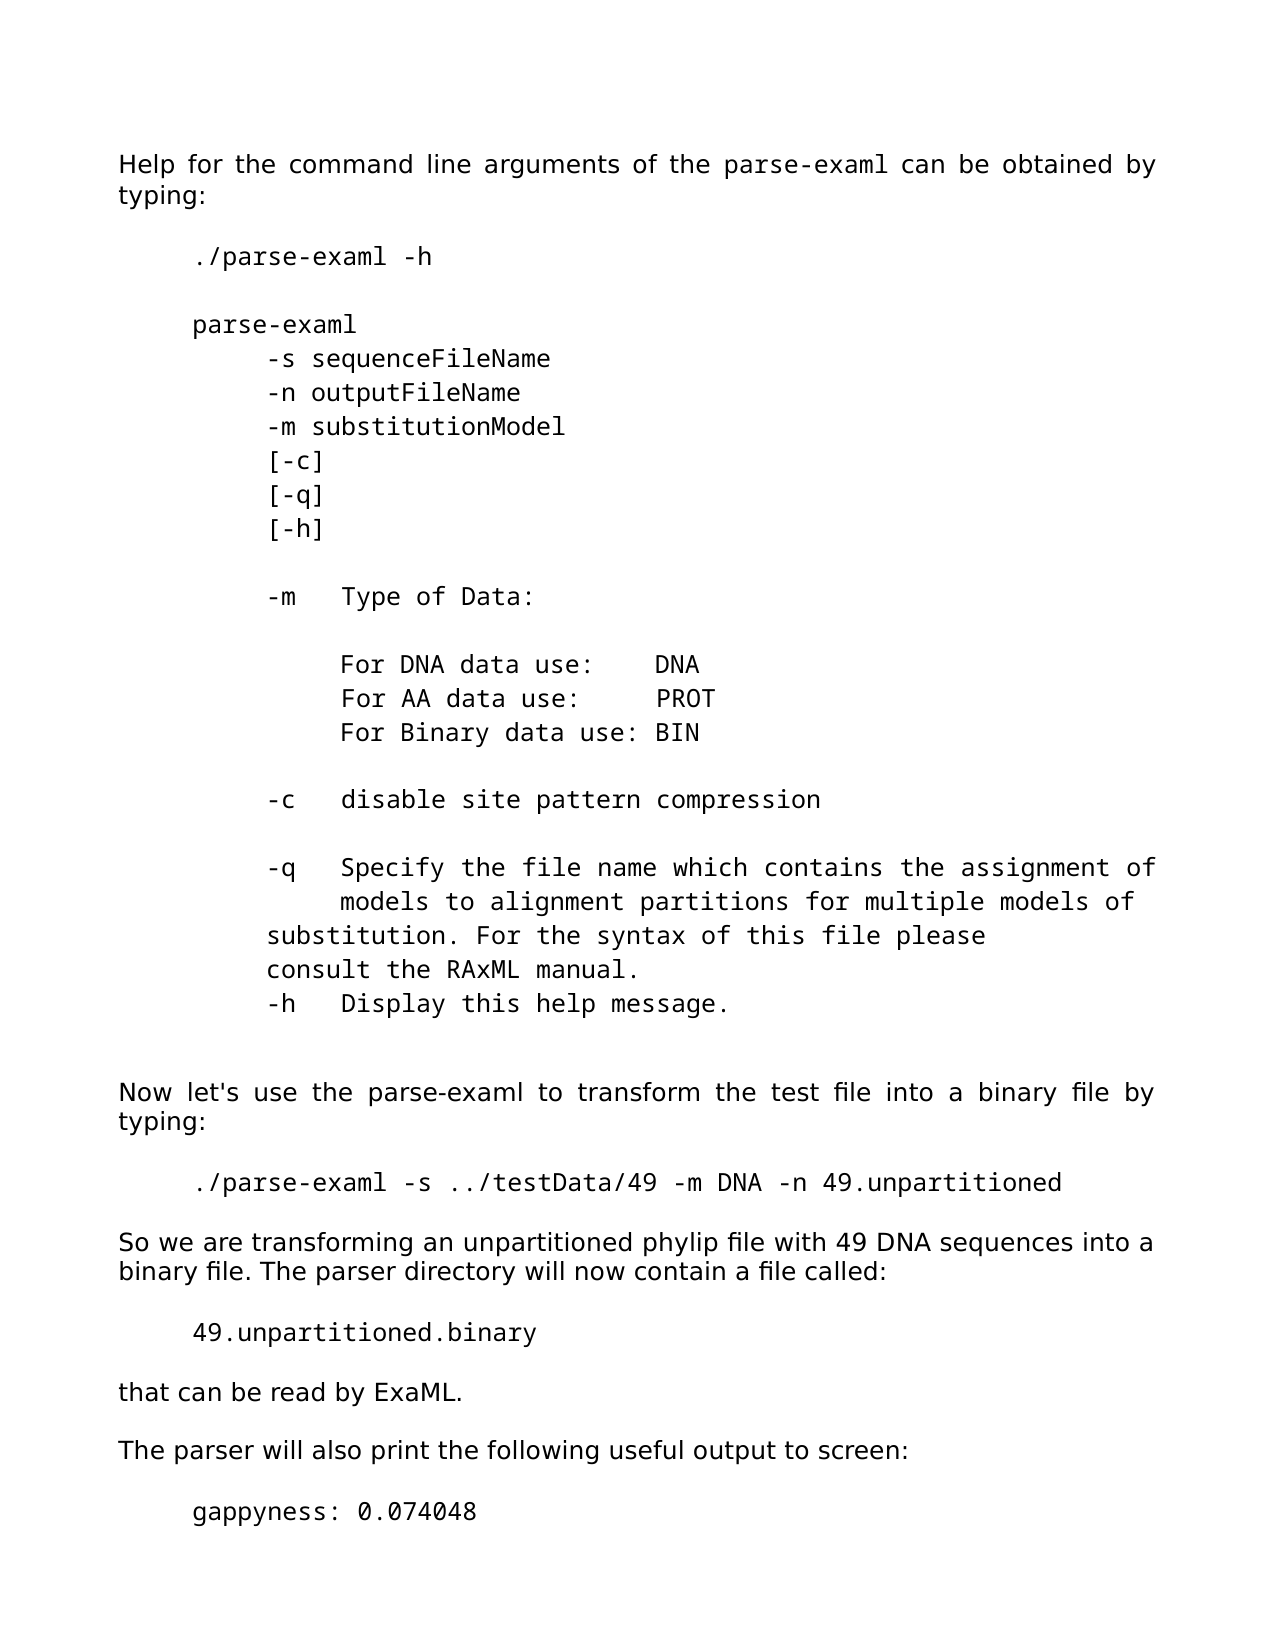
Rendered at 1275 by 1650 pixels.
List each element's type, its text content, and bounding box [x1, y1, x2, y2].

text So we are transforming an unpartitioned phylip file with 49 DNA sequences into a binary file. The parser directory will now contain a file called: [118, 1228, 1157, 1286]
text [-c] [118, 443, 1157, 477]
text For AA data use: PROT [118, 681, 1157, 714]
text -s sequenceFileName [118, 341, 1157, 375]
text Help for the command line arguments of the parse-examl can be obtained by typing: [118, 147, 1157, 210]
text [-q] [118, 477, 1157, 511]
text ./parse-examl -h [192, 239, 1157, 273]
text 49.unpartitioned.binary [192, 1315, 1157, 1349]
text -c disable site pattern compression [118, 782, 1157, 816]
text -m substitutionModel [118, 409, 1157, 443]
text gappyness: 0.074048 [192, 1494, 1157, 1528]
text For DNA data use: DNA [118, 647, 1157, 681]
text -m Type of Data: [118, 579, 1157, 613]
text -q Specify the file name which contains the assignment of models to alignment partitions for multiple models of substitution. For the syntax of this file please consult the RAxML manual. [118, 850, 1157, 986]
text For Binary data use: BIN [118, 714, 1157, 748]
text ./parse-examl -s ../testData/49 -m DNA -n 49.unpartitioned [192, 1165, 1157, 1199]
text Now let's use the parse-examl to transform the test file into a binary file by typing: [118, 1078, 1157, 1136]
text -h Display this help message. [118, 986, 1157, 1020]
text [-h] [118, 511, 1157, 545]
text -n outputFileName [118, 375, 1157, 409]
text that can be read by ExaML. [118, 1378, 1157, 1407]
text The parser will also print the following useful output to screen: [118, 1436, 1157, 1465]
text parse-examl [192, 307, 1157, 341]
